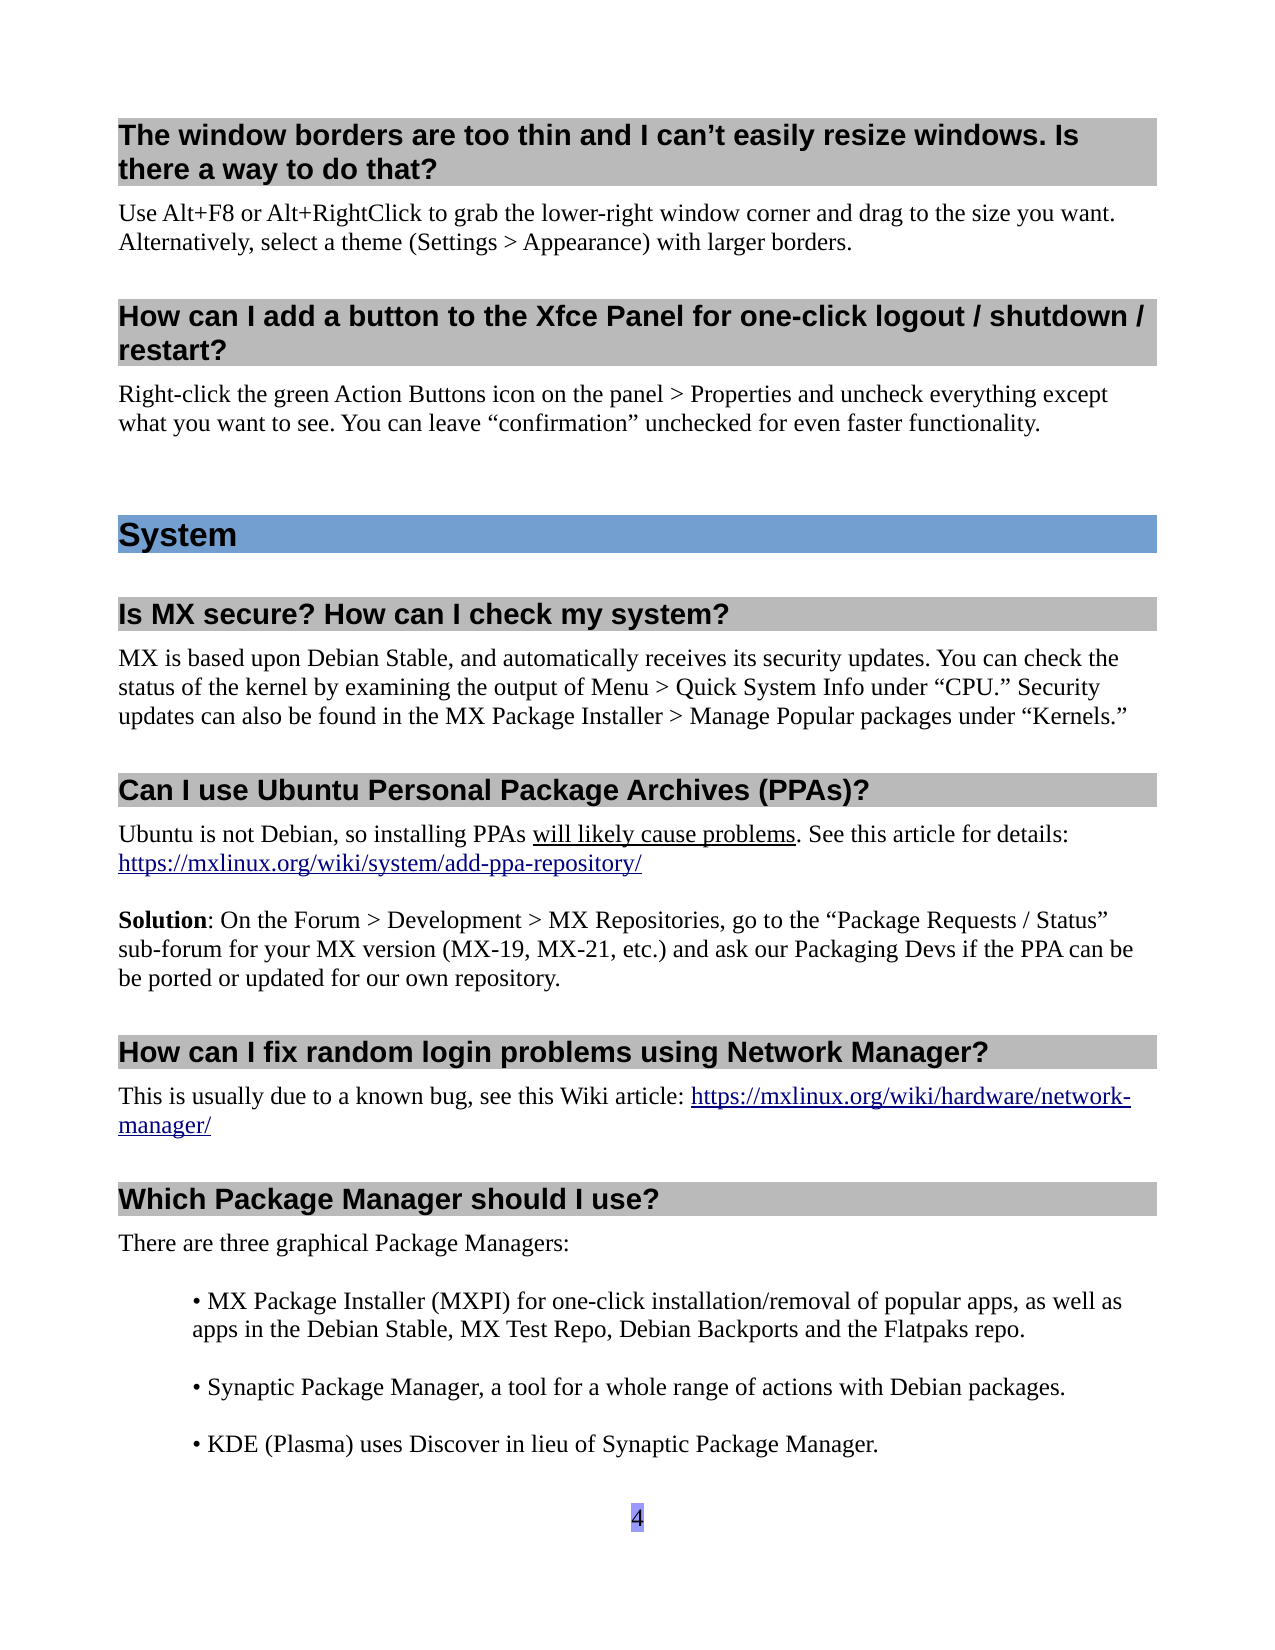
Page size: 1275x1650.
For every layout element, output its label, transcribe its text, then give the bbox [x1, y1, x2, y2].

subtitle System [118, 515, 1157, 553]
subtitle How can I fix random login problems using Network Manager? [118, 1035, 1157, 1069]
subtitle The window borders are too thin and I can’t easily resize windows. Is there a way to do that? [118, 118, 1157, 186]
text Ubuntu is not Debian, so installing PPAs will likely cause problems. See this article for details: https://mxlinux.org/wiki/system/add-ppa-repository/ [118, 819, 1157, 877]
text MX is based upon Debian Stable, and automatically receives its security updates. You can check the status of the kernel by examining the output of Menu > Quick System Info under “CPU.” Security updates can also be found in the MX Package Installer > Manage Popular packages under “Kernels.” [118, 643, 1157, 729]
subtitle How can I add a button to the Xfce Panel for one-click logout / shutdown / restart? [118, 299, 1157, 366]
text • Synaptic Package Manager, a tool for a whole range of actions with Debian packages. [192, 1372, 1157, 1401]
subtitle Is MX secure? How can I check my system? [118, 597, 1157, 631]
text Solution: On the Forum > Development > MX Repositories, go to the “Package Requests / Status” sub-forum for your MX version (MX-19, MX-21, etc.) and ask our Packaging Devs if the PPA can be be ported or updated for our own repository. [118, 905, 1157, 992]
subtitle Can I use Ubuntu Personal Package Archives (PPAs)? [118, 773, 1157, 807]
text • MX Package Installer (MXPI) for one-click installation/removal of popular apps, as well as apps in the Debian Stable, MX Test Repo, Debian Backports and the Flatpaks repo. [192, 1286, 1157, 1343]
text • KDE (Plasma) uses Discover in lieu of Synaptic Package Manager. [192, 1429, 1157, 1458]
subtitle Which Package Manager should I use? [118, 1182, 1157, 1216]
text This is usually due to a known bug, see this Wiki article: https://mxlinux.org/wiki/hardware/network-manager/ [118, 1081, 1157, 1139]
text Right-click the green Action Buttons icon on the panel > Properties and uncheck everything except what you want to see. You can leave “confirmation” unchecked for even faster functionality. [118, 379, 1157, 436]
text Use Alt+F8 or Alt+RightClick to grab the lower-right window corner and drag to the size you want. Alternatively, select a theme (Settings > Appearance) with larger borders. [118, 198, 1157, 256]
text There are three graphical Package Managers: [118, 1228, 1157, 1257]
